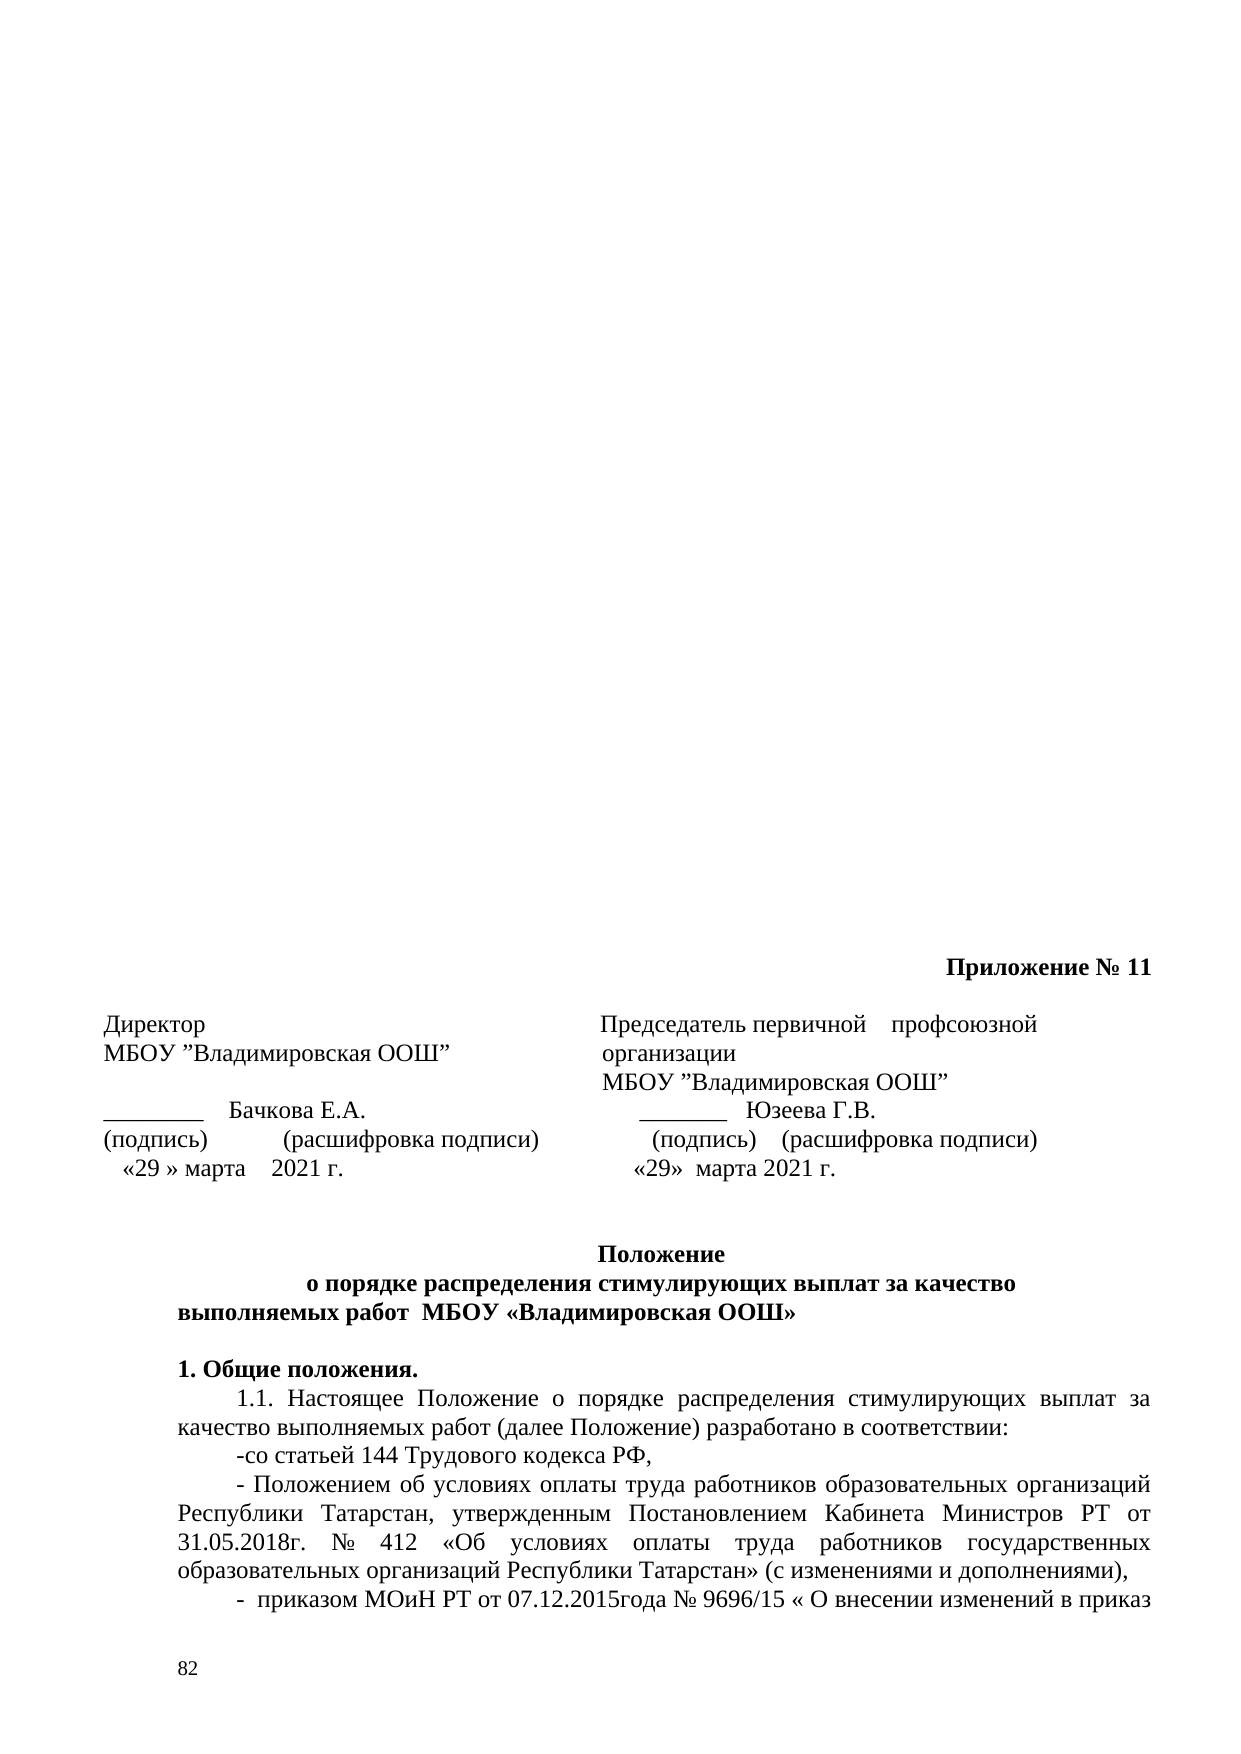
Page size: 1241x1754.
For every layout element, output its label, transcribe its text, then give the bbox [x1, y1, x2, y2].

text -со статьей 144 Трудового кодекса РФ, [177, 1441, 1152, 1469]
table_header Председатель первичной профсоюзной организации МБОУ ”Владимировская ООШ” _______ Юзеева Г.В. (подпись) (расшифровка подписи) «29» марта 2021 г. [591, 1009, 1089, 1211]
text - Положением об условиях оплаты труда работников образовательных организаций Республики Татарстан, утвержденным Постановлением Кабинета Министров РТ от 31.05.2018г. № 412 «Об условиях оплаты труда работников государственных образовательных организаций Республики Татарстан» (с изменениями и дополнениями), [177, 1469, 1152, 1584]
text выполняемых работ МБОУ «Владимировская ООШ» [177, 1297, 1152, 1326]
text Приложение № 11 [162, 952, 1152, 981]
text 1.1. Настоящее Положение о порядке распределения стимулирующих выплат за качество выполняемых работ (далее Положение) разработано в соответствии: [177, 1383, 1152, 1441]
text 1. Общие положения. [177, 1354, 1152, 1383]
text о порядке распределения стимулирующих выплат за качество [177, 1268, 1152, 1297]
text - приказом МОиН РТ от 07.12.2015года № 9696/15 « О внесении изменений в приказ [177, 1584, 1152, 1613]
text Положение [177, 1239, 1152, 1268]
table_header Директор МБОУ ”Владимировская ООШ” ________ Бачкова Е.А. (подпись) (расшифровка подписи) «29 » марта 2021 г. [92, 1009, 591, 1211]
